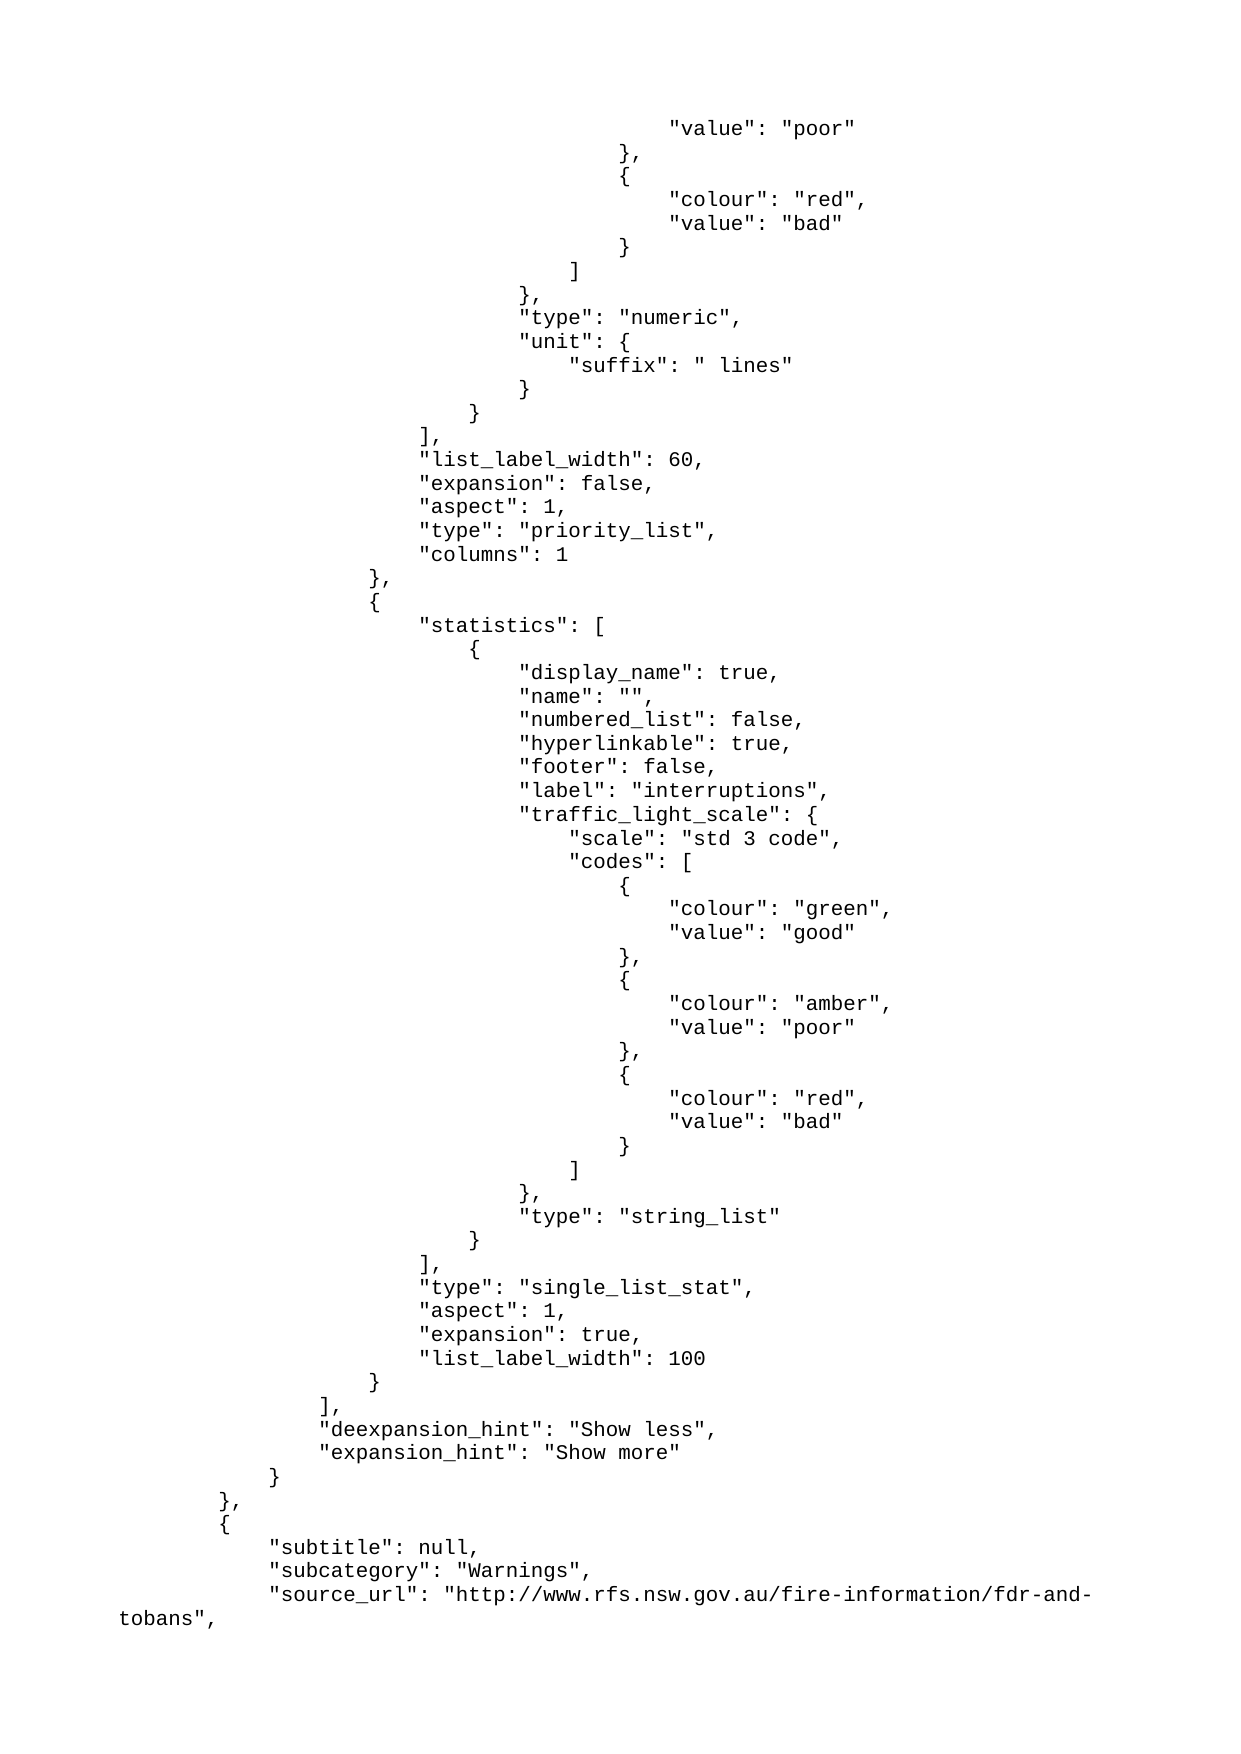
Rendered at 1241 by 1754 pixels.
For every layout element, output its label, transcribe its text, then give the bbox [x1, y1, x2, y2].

text }, [118, 1040, 1122, 1064]
text "value": "poor" [118, 118, 1122, 142]
text "type": "single_list_stat", [118, 1277, 1122, 1300]
text "unit": { [118, 331, 1122, 354]
text "aspect": 1, [118, 496, 1122, 520]
text "label": "interruptions", [118, 780, 1122, 804]
text ] [118, 1158, 1122, 1182]
text ], [118, 426, 1122, 449]
text } [118, 1135, 1122, 1158]
text "aspect": 1, [118, 1300, 1122, 1324]
text "codes": [ [118, 851, 1122, 875]
text "suffix": " lines" [118, 354, 1122, 378]
text { [118, 591, 1122, 615]
text "list_label_width": 100 [118, 1348, 1122, 1371]
text } [118, 236, 1122, 260]
text "footer": false, [118, 757, 1122, 780]
text { [118, 1064, 1122, 1088]
text { [118, 875, 1122, 898]
text "scale": "std 3 code", [118, 827, 1122, 851]
text ], [118, 1253, 1122, 1277]
text "display_name": true, [118, 662, 1122, 686]
text "traffic_light_scale": { [118, 804, 1122, 827]
text "value": "poor" [118, 1017, 1122, 1040]
text "type": "string_list" [118, 1206, 1122, 1229]
text }, [118, 946, 1122, 969]
text } [118, 378, 1122, 402]
text "colour": "red", [118, 1088, 1122, 1111]
text } [118, 402, 1122, 426]
text "colour": "green", [118, 898, 1122, 922]
text "name": "", [118, 686, 1122, 709]
text "hyperlinkable": true, [118, 733, 1122, 757]
text "statistics": [ [118, 615, 1122, 638]
text "value": "good" [118, 922, 1122, 946]
text }, [118, 1489, 1122, 1513]
text { [118, 969, 1122, 993]
text "deexpansion_hint": "Show less", [118, 1419, 1122, 1442]
text "list_label_width": 60, [118, 449, 1122, 473]
text { [118, 638, 1122, 662]
text }, [118, 567, 1122, 591]
text "type": "priority_list", [118, 520, 1122, 544]
text "type": "numeric", [118, 307, 1122, 331]
text "source_url": "http://www.rfs.nsw.gov.au/fire-information/fdr-and-tobans", [118, 1584, 1122, 1631]
text } [118, 1371, 1122, 1395]
text "subtitle": null, [118, 1537, 1122, 1561]
text "numbered_list": false, [118, 709, 1122, 733]
text "expansion": false, [118, 473, 1122, 496]
text { [118, 1513, 1122, 1537]
text "expansion_hint": "Show more" [118, 1442, 1122, 1466]
text "colour": "red", [118, 189, 1122, 213]
text }, [118, 284, 1122, 307]
text "columns": 1 [118, 544, 1122, 567]
text ] [118, 260, 1122, 284]
text "value": "bad" [118, 1111, 1122, 1135]
text "colour": "amber", [118, 993, 1122, 1017]
text } [118, 1229, 1122, 1253]
text ], [118, 1395, 1122, 1419]
text }, [118, 1182, 1122, 1206]
text }, [118, 142, 1122, 165]
text "value": "bad" [118, 213, 1122, 236]
text "subcategory": "Warnings", [118, 1561, 1122, 1584]
text "expansion": true, [118, 1324, 1122, 1348]
text } [118, 1466, 1122, 1489]
text { [118, 165, 1122, 189]
